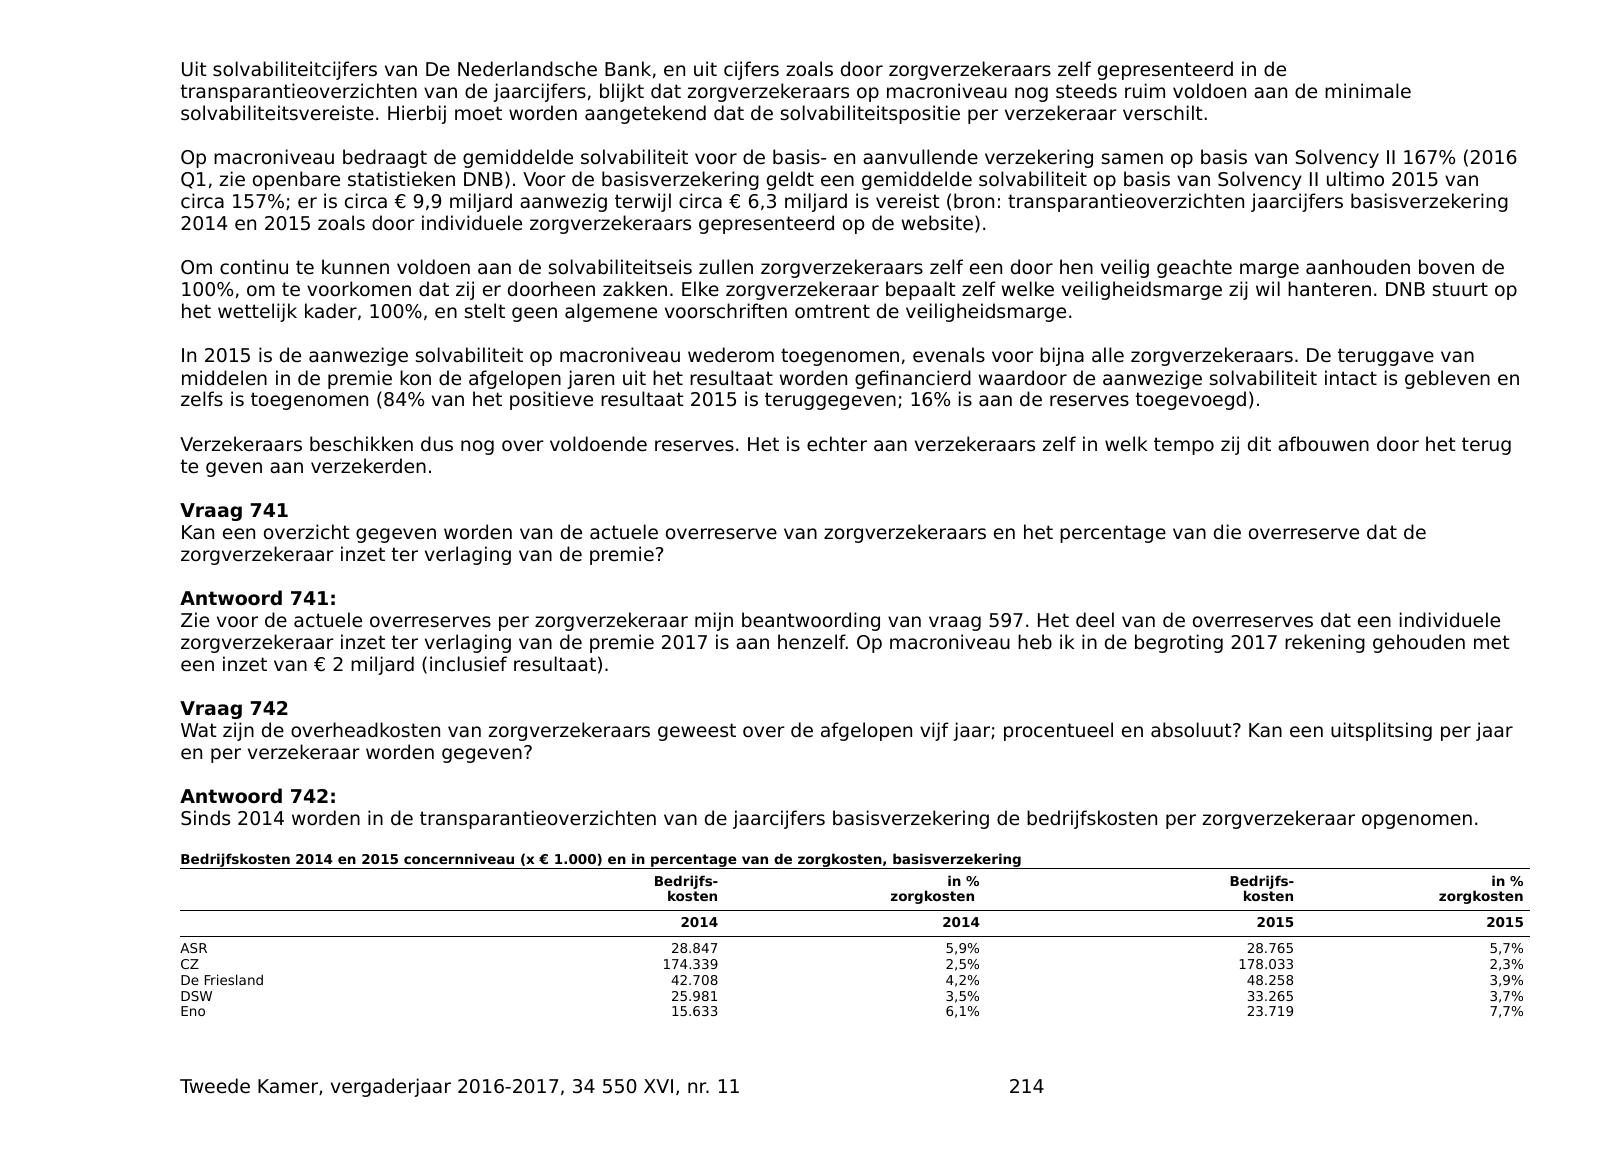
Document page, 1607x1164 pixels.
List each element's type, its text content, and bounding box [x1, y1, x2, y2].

table_cell 2,5% [724, 957, 986, 973]
table_cell in % zorgkosten [1300, 869, 1529, 909]
table_cell Eno [180, 1004, 444, 1020]
table_cell 2015 [1300, 911, 1529, 936]
table_cell [180, 869, 444, 909]
table_cell 28.765 [986, 937, 1300, 957]
table_cell 28.847 [444, 937, 724, 957]
text Sinds 2014 worden in de transparantieoverzichten van de jaarcijfers basisverzekering de bedrijfskosten per zorgverzekeraar opgenomen. [180, 808, 1529, 830]
table_cell 5,7% [1300, 937, 1529, 957]
table_cell 23.719 [986, 1004, 1300, 1020]
table_cell 15.633 [444, 1004, 724, 1020]
table_cell DSW [180, 989, 444, 1004]
table_cell 48.258 [986, 973, 1300, 988]
table_cell 2014 [724, 911, 986, 936]
text Om continu te kunnen voldoen aan de solvabiliteitseis zullen zorgverzekeraars zelf een door hen veilig geachte marge aanhouden boven de 100%, om te voorkomen dat zij er doorheen zakken. Elke zorgverzekeraar bepaalt zelf welke veiligheidsmarge zij wil hanteren. DNB stuurt op het wettelijk kader, 100%, en stelt geen algemene voorschriften omtrent de veiligheidsmarge. [180, 257, 1529, 323]
text Antwoord 741: [180, 588, 1529, 610]
text Uit solvabiliteitcijfers van De Nederlandsche Bank, en uit cijfers zoals door zorgverzekeraars zelf gepresenteerd in de transparantieoverzichten van de jaarcijfers, blijkt dat zorgverzekeraars op macroniveau nog steeds ruim voldoen aan de minimale solvabiliteitsvereiste. Hierbij moet worden aangetekend dat de solvabiliteitspositie per verzekeraar verschilt. [180, 59, 1529, 125]
text Kan een overzicht gegeven worden van de actuele overreserve van zorgverzekeraars en het percentage van die overreserve dat de zorgverzekeraar inzet ter verlaging van de premie? [180, 522, 1529, 566]
table_cell 174.339 [444, 957, 724, 973]
table_cell 33.265 [986, 989, 1300, 1004]
text Zie voor de actuele overreserves per zorgverzekeraar mijn beantwoording van vraag 597. Het deel van de overreserves dat een individuele zorgverzekeraar inzet ter verlaging van de premie 2017 is aan henzelf. Op macroniveau heb ik in de begroting 2017 rekening gehouden met een inzet van € 2 miljard (inclusief resultaat). [180, 610, 1529, 676]
text Verzekeraars beschikken dus nog over voldoende reserves. Het is echter aan verzekeraars zelf in welk tempo zij dit afbouwen door het terug te geven aan verzekerden. [180, 433, 1529, 477]
text Vraag 741 [180, 500, 1529, 522]
table_cell 5,9% [724, 937, 986, 957]
text In 2015 is de aanwezige solvabiliteit op macroniveau wederom toegenomen, evenals voor bijna alle zorgverzekeraars. De teruggave van middelen in de premie kon de afgelopen jaren uit het resultaat worden gefinancierd waardoor de aanwezige solvabiliteit intact is gebleven en zelfs is toegenomen (84% van het positieve resultaat 2015 is teruggegeven; 16% is aan de reserves toegevoegd). [180, 345, 1529, 411]
table_cell 4,2% [724, 973, 986, 988]
table_cell 25.981 [444, 989, 724, 1004]
table_cell [180, 911, 444, 936]
text Vraag 742 [180, 698, 1529, 720]
table_cell 2014 [444, 911, 724, 936]
table_cell 3,7% [1300, 989, 1529, 1004]
table_cell 2015 [986, 911, 1300, 936]
table_cell in % zorgkosten [724, 869, 986, 909]
table_cell 42.708 [444, 973, 724, 988]
table_cell ASR [180, 937, 444, 957]
table_cell CZ [180, 957, 444, 973]
text Op macroniveau bedraagt de gemiddelde solvabiliteit voor de basis- en aanvullende verzekering samen op basis van Solvency II 167% (2016 Q1, zie openbare statistieken DNB). Voor de basisverzekering geldt een gemiddelde solvabiliteit op basis van Solvency II ultimo 2015 van circa 157%; er is circa € 9,9 miljard aanwezig terwijl circa € 6,3 miljard is vereist (bron: transparantieoverzichten jaarcijfers basisverzekering 2014 en 2015 zoals door individuele zorgverzekeraars gepresenteerd op de website). [180, 147, 1529, 235]
table_cell 6,1% [724, 1004, 986, 1020]
table_cell 3,9% [1300, 973, 1529, 988]
table_cell Bedrijfs- kosten [986, 869, 1300, 909]
text Wat zijn de overheadkosten van zorgverzekeraars geweest over de afgelopen vijf jaar; procentueel en absoluut? Kan een uitsplitsing per jaar en per verzekeraar worden gegeven? [180, 720, 1529, 764]
table_cell De Friesland [180, 973, 444, 988]
text Antwoord 742: [180, 786, 1529, 808]
table_cell 7,7% [1300, 1004, 1529, 1020]
table_cell Bedrijfs- kosten [444, 869, 724, 909]
table_header Bedrijfskosten 2014 en 2015 concernniveau (x € 1.000) en in percentage van de zorgkosten, basisverzekering [180, 852, 1529, 868]
table_cell 178.033 [986, 957, 1300, 973]
table_cell 3,5% [724, 989, 986, 1004]
table_cell 2,3% [1300, 957, 1529, 973]
